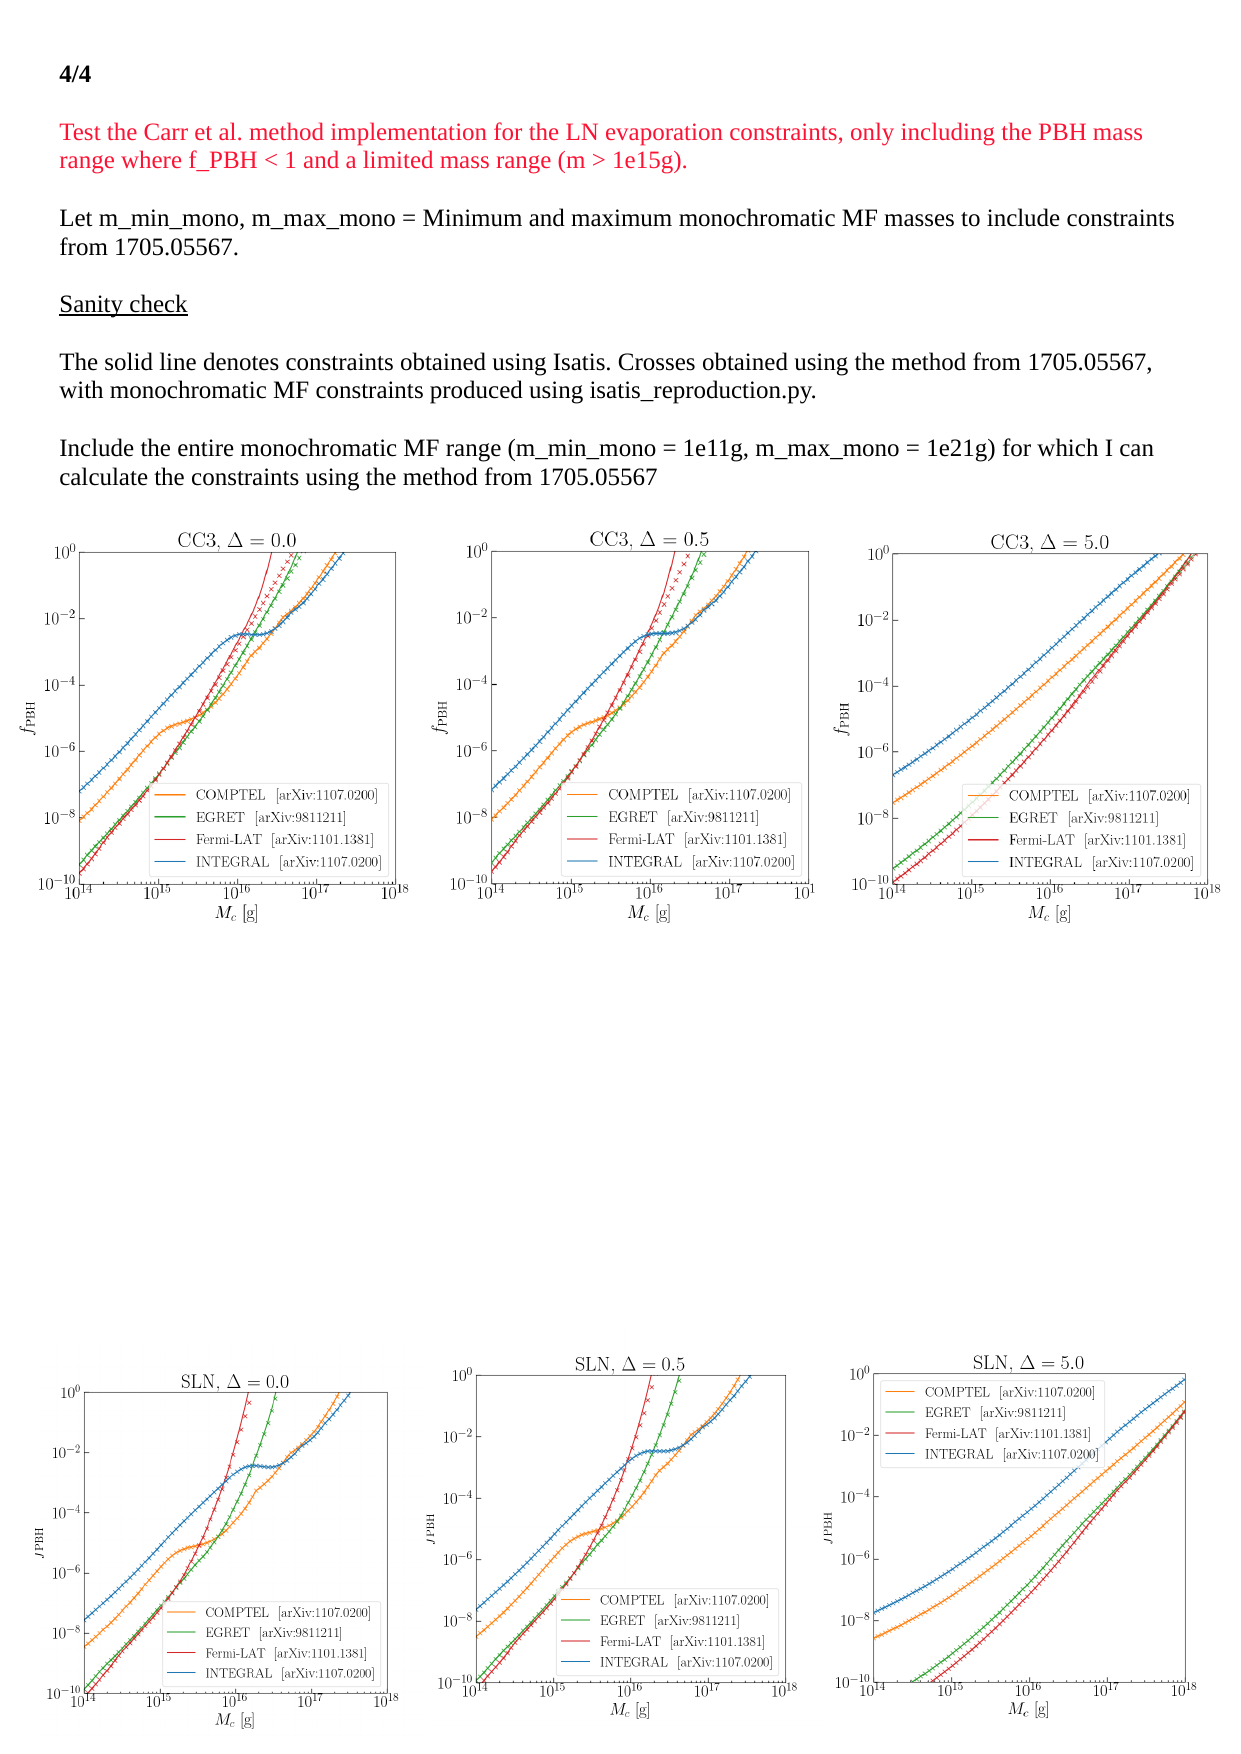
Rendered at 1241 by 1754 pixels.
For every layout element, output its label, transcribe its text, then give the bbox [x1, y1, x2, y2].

text Sanity check [59, 289, 1181, 318]
picture [35, 1325, 1224, 1736]
text 4/4 [59, 59, 1181, 88]
text The solid line denotes constraints obtained using Isatis. Crosses obtained using the method from 1705.05567, with monochromatic MF constraints produced using isatis_reproduction.py. [59, 347, 1181, 404]
picture [0, 512, 1241, 942]
text Let m_min_mono, m_max_mono = Minimum and maximum monochromatic MF masses to include constraints from 1705.05567. [59, 203, 1181, 260]
text Test the Carr et al. method implementation for the LN evaporation constraints, only including the PBH mass range where f_PBH < 1 and a limited mass range (m > 1e15g). [59, 117, 1181, 174]
text Include the entire monochromatic MF range (m_min_mono = 1e11g, m_max_mono = 1e21g) for which I can calculate the constraints using the method from 1705.05567 [59, 433, 1181, 490]
